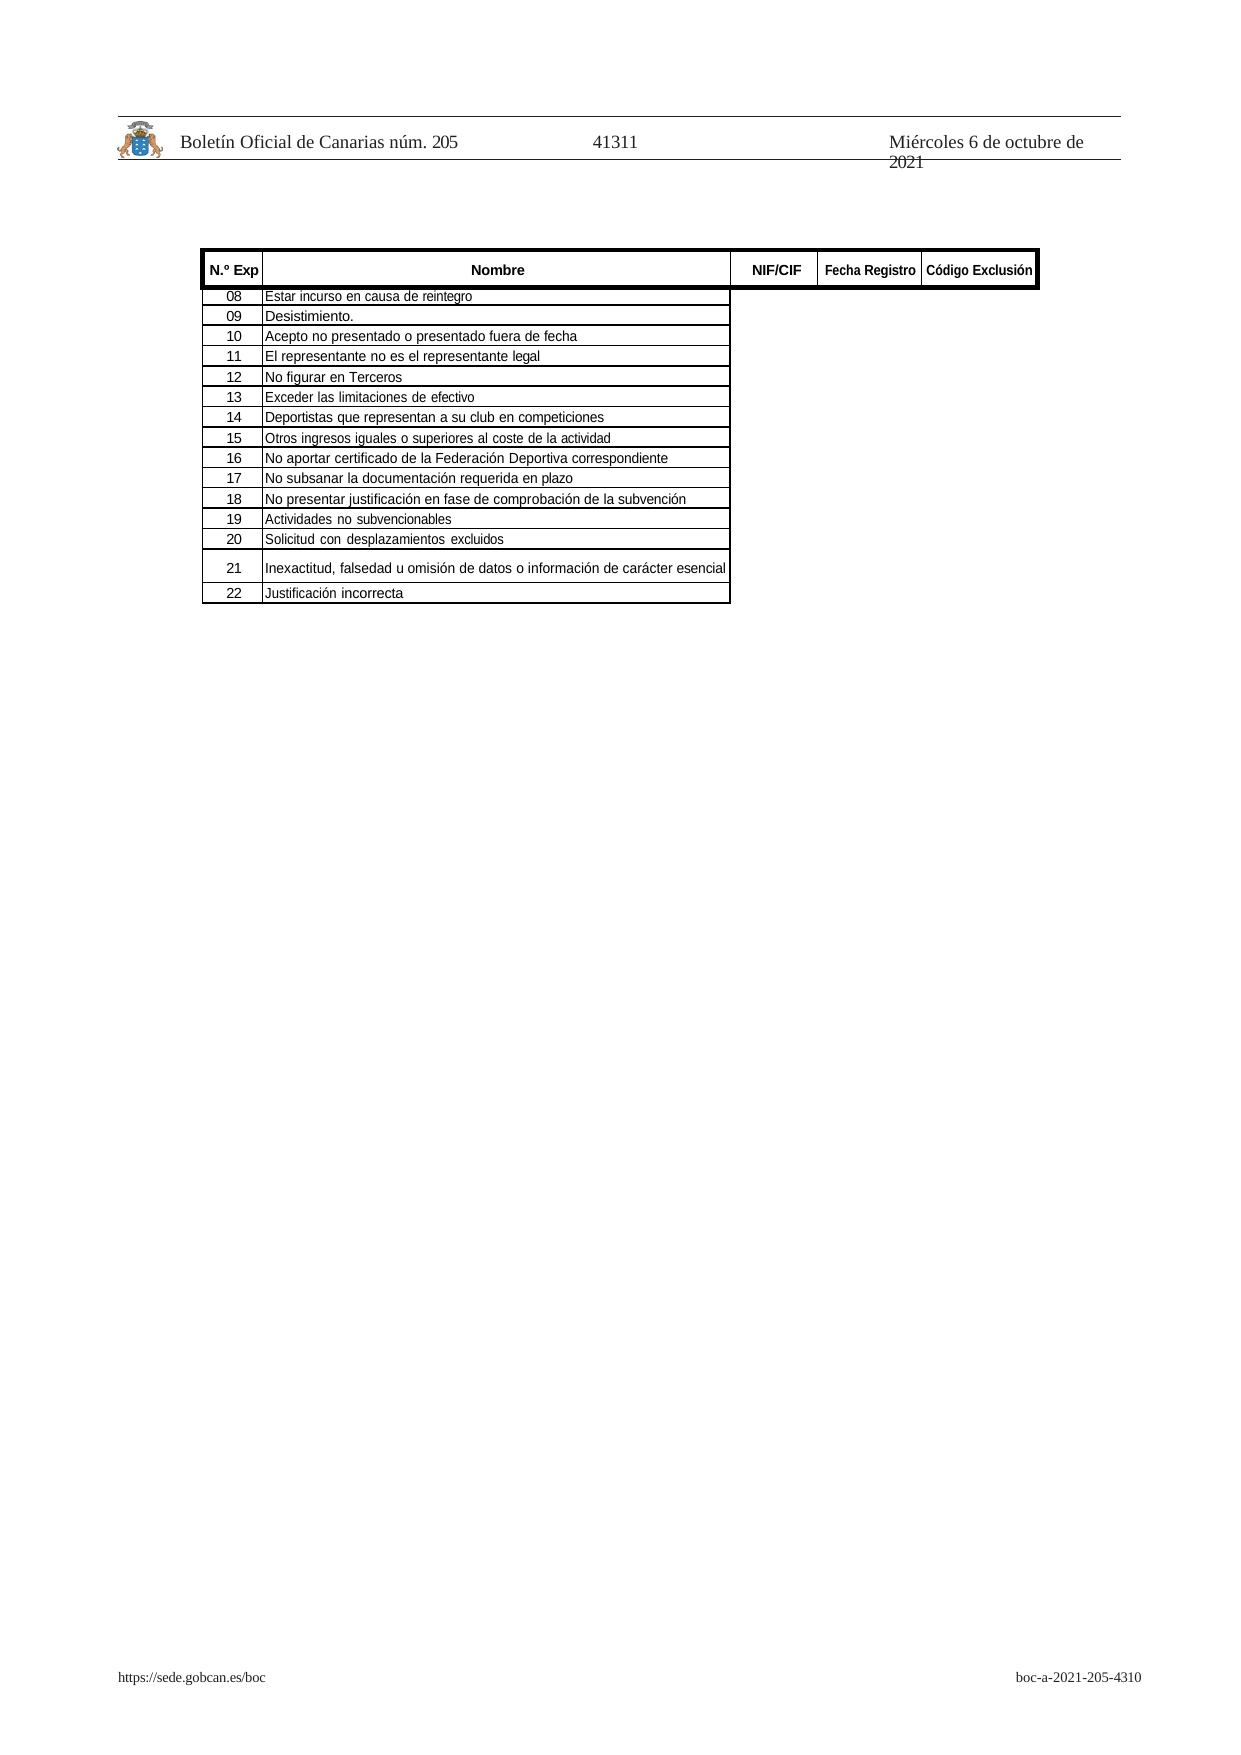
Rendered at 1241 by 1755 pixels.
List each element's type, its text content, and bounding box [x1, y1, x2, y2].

table_cell 13 [203, 387, 262, 406]
table_cell 20 [203, 529, 262, 548]
table_cell 11 [203, 346, 262, 365]
table_cell [731, 290, 1037, 602]
table_cell Acepto no presentado o presentado fuera de fecha [263, 326, 729, 345]
text https://sede.gobcan.es/boc boc-a-2021-205-4310 [118, 1668, 1155, 1685]
table_cell 18 [203, 488, 262, 507]
table_cell No presentar justificación en fase de comprobación de la subvención [263, 488, 729, 507]
table_header Fecha Registro [818, 252, 921, 285]
table_cell 12 [203, 367, 262, 385]
table_cell 19 [203, 509, 262, 527]
table_cell 08 [203, 290, 262, 304]
table_cell 21 [203, 550, 262, 582]
table_cell Deportistas que representan a su club en competiciones [263, 407, 729, 426]
table_cell 14 [203, 407, 262, 426]
table_header Código Exclusión [922, 252, 1035, 285]
table_cell Solicitud con desplazamientos excluidos [263, 529, 729, 548]
table_cell El representante no es el representante legal [263, 346, 729, 365]
table_cell No figurar en Terceros [263, 367, 729, 385]
table_cell 10 [203, 326, 262, 345]
table_cell No aportar certificado de la Federación Deportiva correspondiente [263, 448, 729, 467]
table_cell 17 [203, 468, 262, 487]
table_cell Estar incurso en causa de reintegro [263, 290, 729, 304]
table_cell Inexactitud, falsedad u omisión de datos o información de carácter esencial [263, 550, 729, 582]
table_cell 15 [203, 428, 262, 446]
table_header Nombre [263, 252, 730, 285]
table_header N.º Exp [205, 252, 262, 285]
table_cell Exceder las limitaciones de efectivo [263, 387, 729, 406]
table_cell Desistimiento. [263, 306, 729, 324]
table_cell Justificación incorrecta [263, 583, 729, 602]
table_cell Actividades no subvencionables [263, 509, 729, 527]
table_cell Otros ingresos iguales o superiores al coste de la actividad [263, 428, 729, 446]
table_header NIF/CIF [731, 252, 817, 285]
table_cell 16 [203, 448, 262, 467]
table_cell No subsanar la documentación requerida en plazo [263, 468, 729, 487]
table_cell 22 [203, 583, 262, 602]
table_cell 09 [203, 306, 262, 324]
